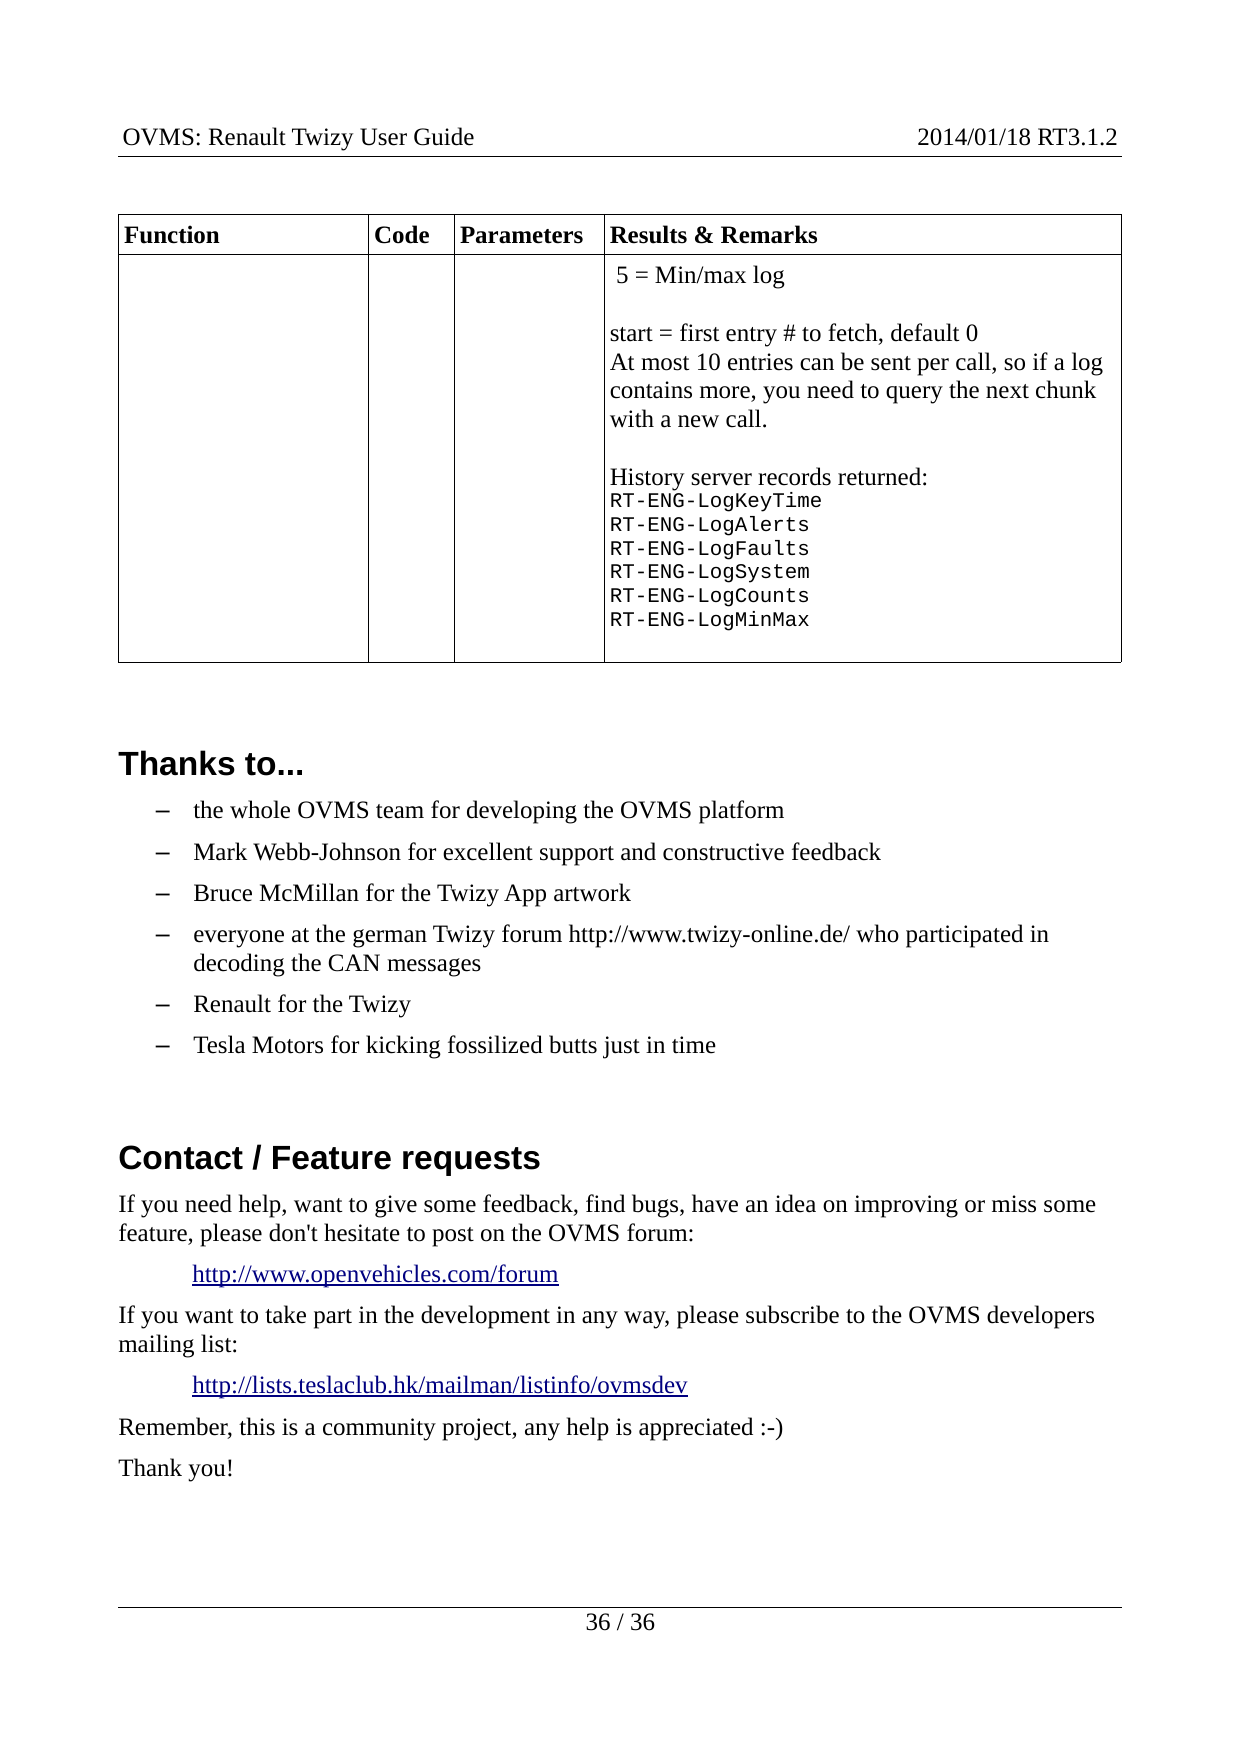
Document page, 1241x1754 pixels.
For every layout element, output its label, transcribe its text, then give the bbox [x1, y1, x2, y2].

text Thank you! [118, 1453, 1122, 1482]
list Tesla Motors for kicking fossilized butts just in time [156, 1030, 1122, 1059]
text Remember, this is a community project, any help is appreciated :-) [118, 1412, 1122, 1440]
table_cell [119, 255, 368, 662]
table_header Parameters [455, 215, 604, 254]
text If you need help, want to give some feedback, find bugs, have an idea on improving or miss some feature, please don't hesitate to post on the OVMS forum: [118, 1189, 1122, 1247]
table_cell [455, 255, 604, 662]
table_cell [369, 255, 454, 662]
table_header Code [369, 215, 454, 254]
text If you want to take part in the development in any way, please subscribe to the OVMS developers mailing list: [118, 1300, 1122, 1358]
table_header Function [119, 215, 368, 254]
text http://lists.teslaclub.hk/mailman/listinfo/ovmsdev [118, 1370, 1122, 1399]
list the whole OVMS team for developing the OVMS platform [156, 795, 1122, 824]
list Bruce McMillan for the Twizy App artwork [156, 878, 1122, 907]
table_cell 5 = Min/max log start = first entry # to fetch, default 0 At most 10 entries can be sent per call, so if a log contains more, you need to query the next chunk with a new call. History server records returned: RT-ENG-LogKeyTime RT-ENG-LogAlerts RT-ENG-LogFaults RT-ENG-LogSystem RT-ENG-LogCounts RT-ENG-LogMinMax [605, 255, 1121, 662]
table_header Results & Remarks [605, 215, 1121, 254]
list everyone at the german Twizy forum http://www.twizy-online.de/ who participated in decoding the CAN messages [156, 919, 1122, 977]
subtitle Contact / Feature requests [118, 1138, 1122, 1177]
subtitle Thanks to... [118, 744, 1122, 783]
list Renault for the Twizy [156, 989, 1122, 1018]
list Mark Webb-Johnson for excellent support and constructive feedback [156, 837, 1122, 865]
text http://www.openvehicles.com/forum [118, 1259, 1122, 1288]
